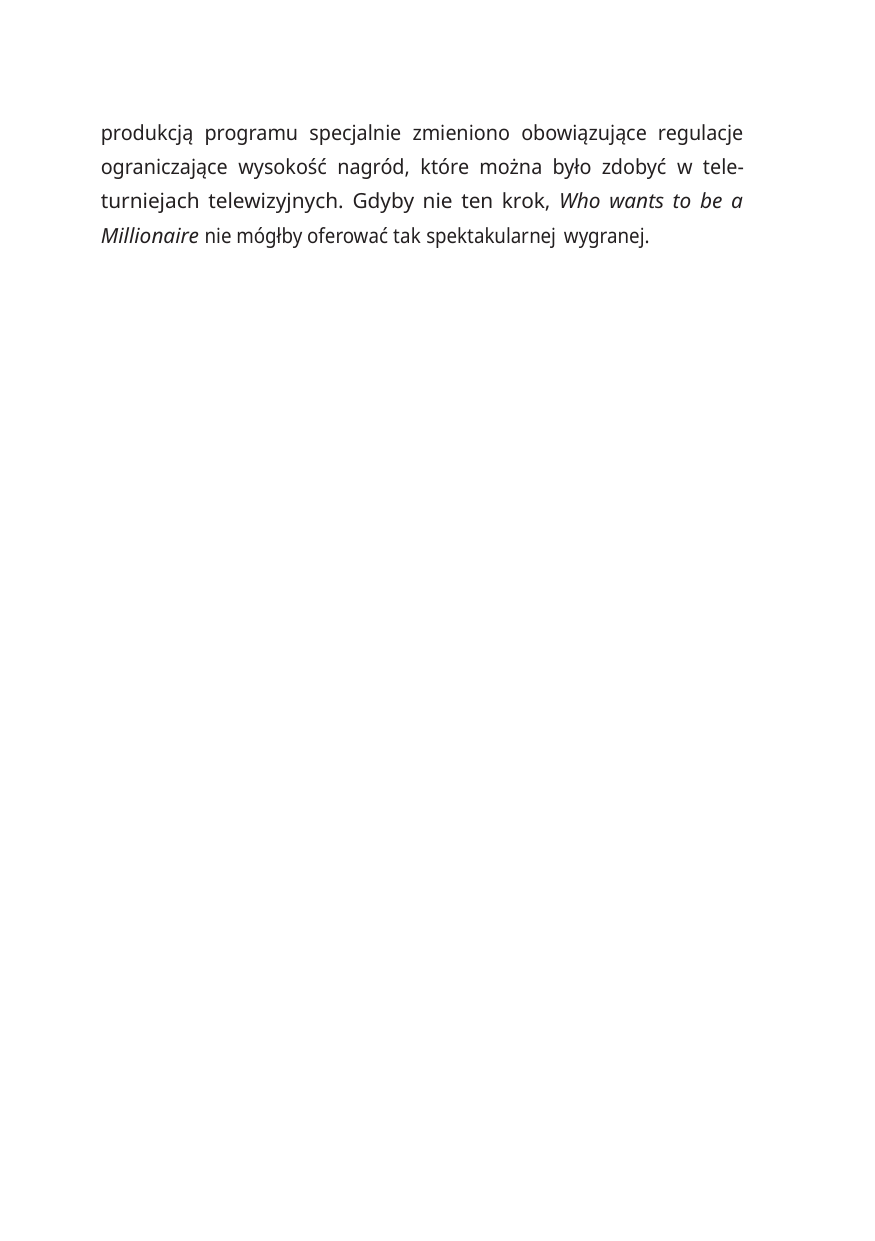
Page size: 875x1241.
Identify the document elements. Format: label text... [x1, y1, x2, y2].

text produkcją programu specjalnie zmieniono obowiązujące regulacje ograniczające wysokość nagród, które można było zdobyć w tele- turniejach telewizyjnych. Gdyby nie ten krok, Who wants to be a Millionaire nie mógłby oferować tak spektakularnej wygranej. [101, 118, 743, 249]
